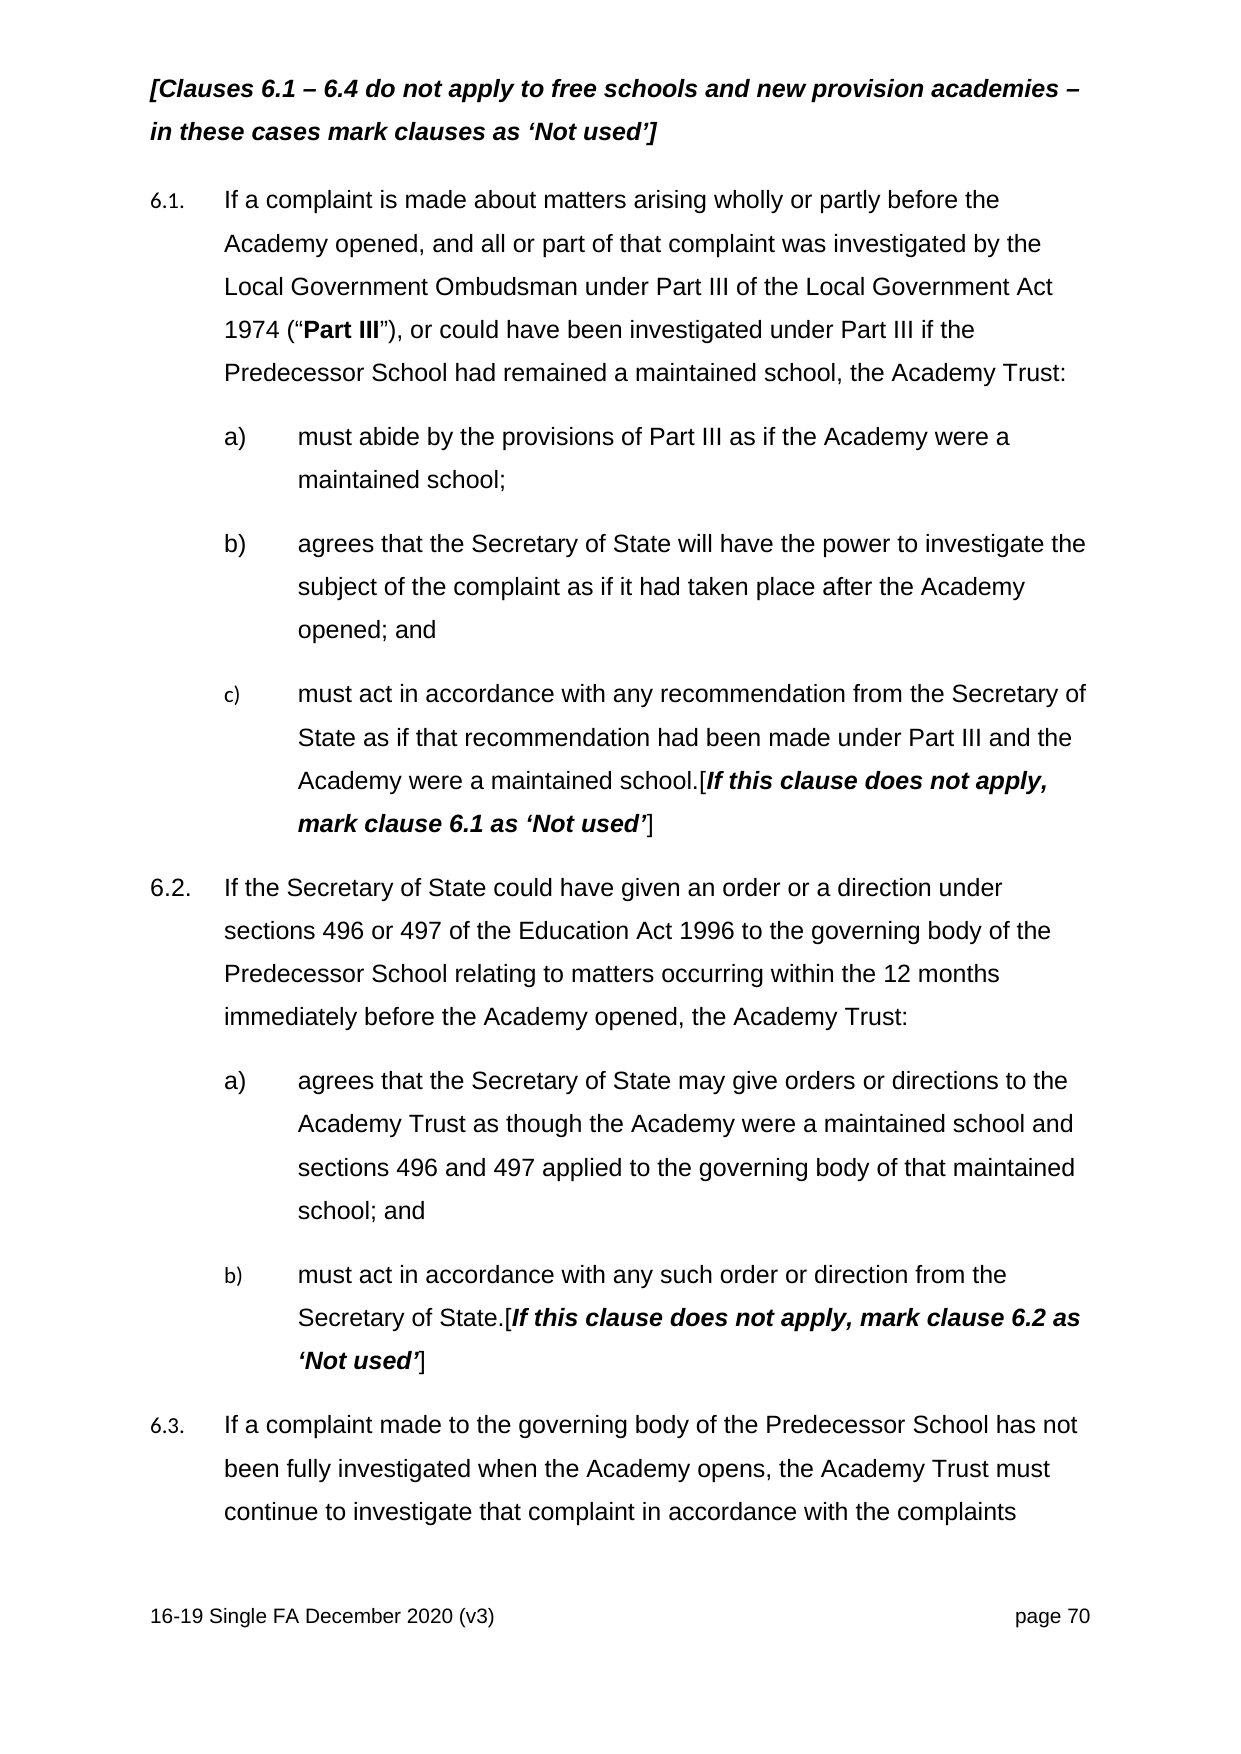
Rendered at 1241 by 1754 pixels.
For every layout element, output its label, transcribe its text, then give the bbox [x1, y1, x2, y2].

list agrees that the Secretary of State will have the power to investigate the subject of the complaint as if it had taken place after the Academy opened; and [224, 529, 1090, 644]
list must act in accordance with any recommendation from the Secretary of State as if that recommendation had been made under Part III and the Academy were a maintained school.[If this clause does not apply, mark clause 6.1 as ‘Not used’] [224, 679, 1090, 838]
list agrees that the Secretary of State may give orders or directions to the Academy Trust as though the Academy were a maintained school and sections 496 and 497 applied to the governing body of that maintained school; and [224, 1066, 1090, 1224]
list If a complaint is made about matters arising wholly or partly before the Academy opened, and all or part of that complaint was investigated by the Local Government Ombudsman under Part III of the Local Government Act 1974 (“Part III”), or could have been investigated under Part III if the Predecessor School had remained a maintained school, the Academy Trust: [150, 185, 1090, 387]
list If the Secretary of State could have given an order or a direction under sections 496 or 497 of the Education Act 1996 to the governing body of the Predecessor School relating to matters occurring within the 12 months immediately before the Academy opened, the Academy Trust: [150, 873, 1090, 1031]
text [Clauses 6.1 – 6.4 do not apply to free schools and new provision academies – in these cases mark clauses as ‘Not used’] [150, 74, 1090, 146]
list If a complaint made to the governing body of the Predecessor School has not been fully investigated when the Academy opens, the Academy Trust must continue to investigate that complaint in accordance with the complaints [150, 1410, 1090, 1526]
list must abide by the provisions of Part III as if the Academy were a maintained school; [224, 422, 1090, 494]
list must act in accordance with any such order or direction from the Secretary of State.[If this clause does not apply, mark clause 6.2 as ‘Not used’] [224, 1259, 1090, 1375]
